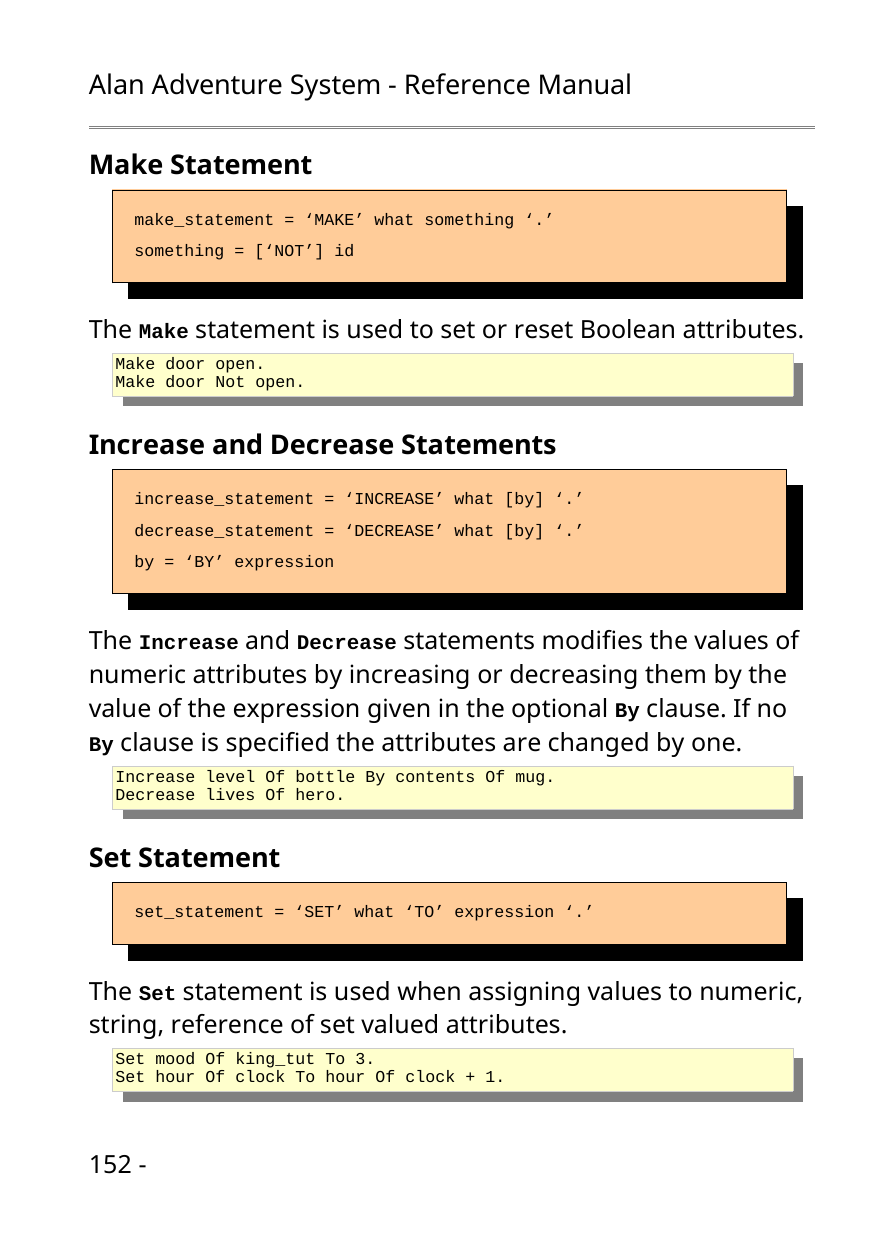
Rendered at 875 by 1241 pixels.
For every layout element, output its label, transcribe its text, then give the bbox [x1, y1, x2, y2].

text something = [‘NOT’] id [113, 221, 786, 282]
text The Set statement is used when assigning values to numeric, string, reference of set valued attributes. [88, 973, 815, 1041]
text make_statement = ‘MAKE’ what something ‘.’ [113, 191, 786, 221]
text set_statement = ‘SET’ what ‘TO’ expression ‘.’ [113, 883, 786, 944]
text Increase level Of bottle By contents Of mug. Decrease lives Of hero. [113, 767, 793, 809]
text increase_statement = ‘INCREASE’ what [by] ‘.’ [113, 470, 786, 501]
text The Increase and Decrease statements modifies the values of numeric attributes by increasing or decreasing them by the value of the expression giv­en in the optional By clause. If no By clause is specified the attributes are changed by one. [88, 623, 815, 759]
text Make door open. [113, 354, 793, 371]
text by = ‘BY’ expression [113, 532, 786, 593]
text Set mood Of king_tut To 3. Set hour Of clock To hour Of clock + 1. [113, 1049, 793, 1091]
text The Make statement is used to set or reset Boolean attributes. [88, 312, 815, 346]
text Make door Not open. [113, 371, 793, 396]
subtitle Increase and Decrease Statements [88, 425, 815, 462]
text decrease_statement = ‘DECREASE’ what [by] ‘.’ [113, 501, 786, 532]
subtitle Make Statement [88, 146, 815, 182]
subtitle Set Statement [88, 838, 815, 875]
